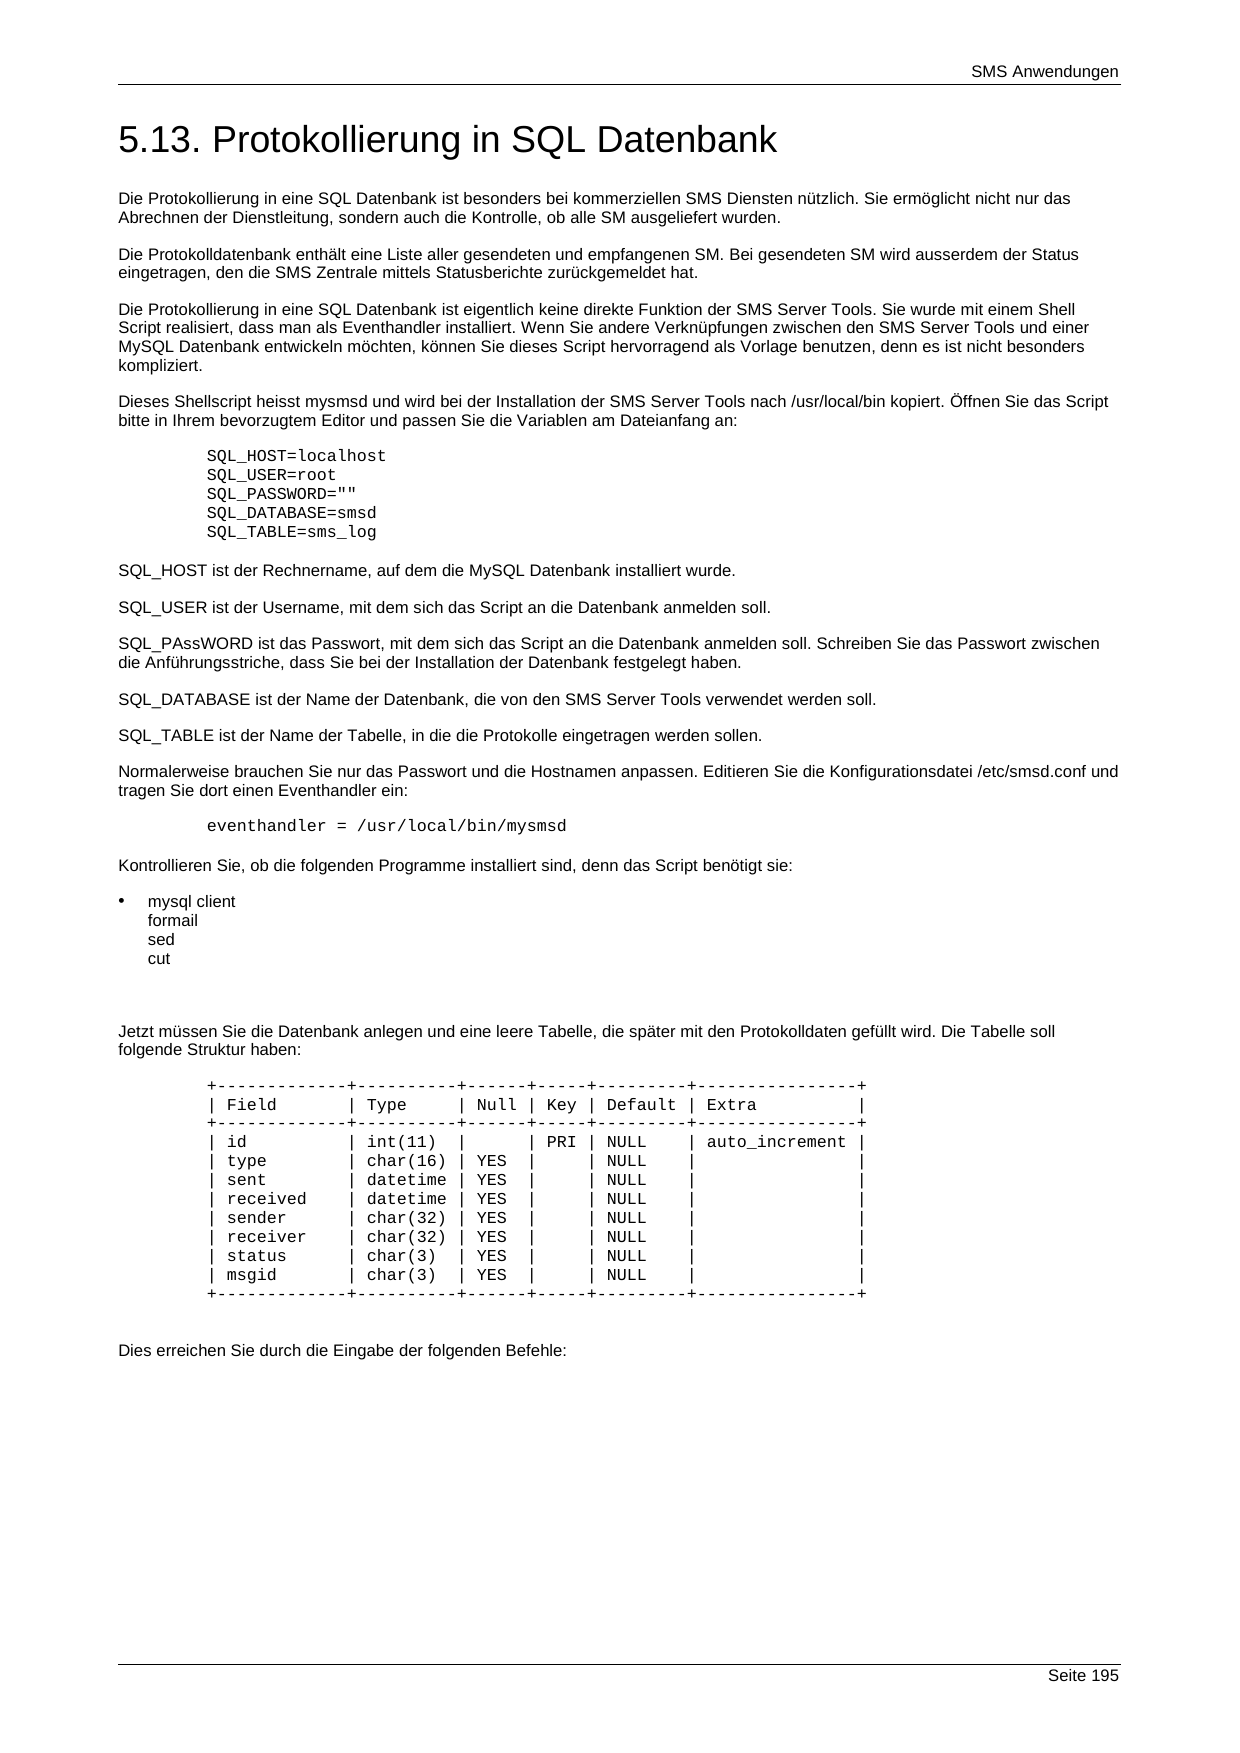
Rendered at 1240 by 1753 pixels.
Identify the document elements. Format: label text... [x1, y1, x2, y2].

text SQL_DATABASE ist der Name der Datenbank, die von den SMS Server Tools verwendet werden soll. [118, 690, 1121, 708]
text Normalerweise brauchen Sie nur das Passwort und die Hostnamen anpassen. Editieren Sie die Konfigurationsdatei /etc/smsd.conf und tragen Sie dort einen Eventhandler ein: [118, 763, 1121, 800]
text SQL_TABLE ist der Name der Tabelle, in die die Protokolle eingetragen werden sollen. [118, 726, 1121, 745]
text Dies erreichen Sie durch die Eingabe der folgenden Befehle: [118, 1341, 1121, 1360]
text Jetzt müssen Sie die Datenbank anlegen und eine leere Tabelle, die später mit den Protokolldaten gefüllt wird. Die Tabelle soll folgende Struktur haben: [118, 1022, 1121, 1059]
subtitle Protokollierung in SQL Datenbank [118, 118, 1121, 160]
text eventhandler = /usr/local/bin/mysmsd [207, 818, 1121, 837]
text SQL_HOST=localhost SQL_USER=root SQL_PASSWORD="" SQL_DATABASE=smsd SQL_TABLE=sms_log [207, 448, 1121, 543]
list mysql client formail sed cut [118, 892, 1121, 968]
text SQL_PAssWORD ist das Passwort, mit dem sich das Script an die Datenbank anmelden soll. Schreiben Sie das Passwort zwischen die Anführungsstriche, dass Sie bei der Installation der Datenbank festgelegt haben. [118, 634, 1121, 672]
text Kontrollieren Sie, ob die folgenden Programme installiert sind, denn das Script benötigt sie: [118, 856, 1121, 874]
text +-------------+----------+------+-----+---------+----------------+ | Field | Type | Null | Key | Default | Extra | +-------------+----------+------+-----+---------+----------------+ | id | int(11) | | PRI | NULL | auto_increment | | type | char(16) | YES | | NULL | | | sent | datetime | YES | | NULL | | | received | datetime | YES | | NULL | | | sender | char(32) | YES | | NULL | | | receiver | char(32) | YES | | NULL | | | status | char(3) | YES | | NULL | | | msgid | char(3) | YES | | NULL | | +-------------+----------+------+-----+---------+----------------+ [207, 1077, 1121, 1304]
text Dieses Shellscript heisst mysmsd und wird bei der Installation der SMS Server Tools nach /usr/local/bin kopiert. Öffnen Sie das Script bitte in Ihrem bevorzugtem Editor und passen Sie die Variablen am Dateianfang an: [118, 393, 1121, 430]
text SQL_HOST ist der Rechnername, auf dem die MySQL Datenbank installiert wurde. [118, 562, 1121, 580]
text Die Protokollierung in eine SQL Datenbank ist eigentlich keine direkte Funktion der SMS Server Tools. Sie wurde mit einem Shell Script realisiert, dass man als Eventhandler installiert. Wenn Sie andere Verknüpfungen zwischen den SMS Server Tools und einer MySQL Datenbank entwickeln möchten, können Sie dieses Script hervorragend als Vorlage benutzen, denn es ist nicht besonders kompliziert. [118, 300, 1121, 375]
text Die Protokolldatenbank enthält eine Liste aller gesendeten und empfangenen SM. Bei gesendeten SM wird ausserdem der Status eingetragen, den die SMS Zentrale mittels Statusberichte zurückgemeldet hat. [118, 245, 1121, 282]
text SQL_USER ist der Username, mit dem sich das Script an die Datenbank anmelden soll. [118, 598, 1121, 617]
text Die Protokollierung in eine SQL Datenbank ist besonders bei kommerziellen SMS Diensten nützlich. Sie ermöglicht nicht nur das Abrechnen der Dienstleitung, sondern auch die Kontrolle, ob alle SM ausgeliefert wurden. [118, 189, 1121, 227]
